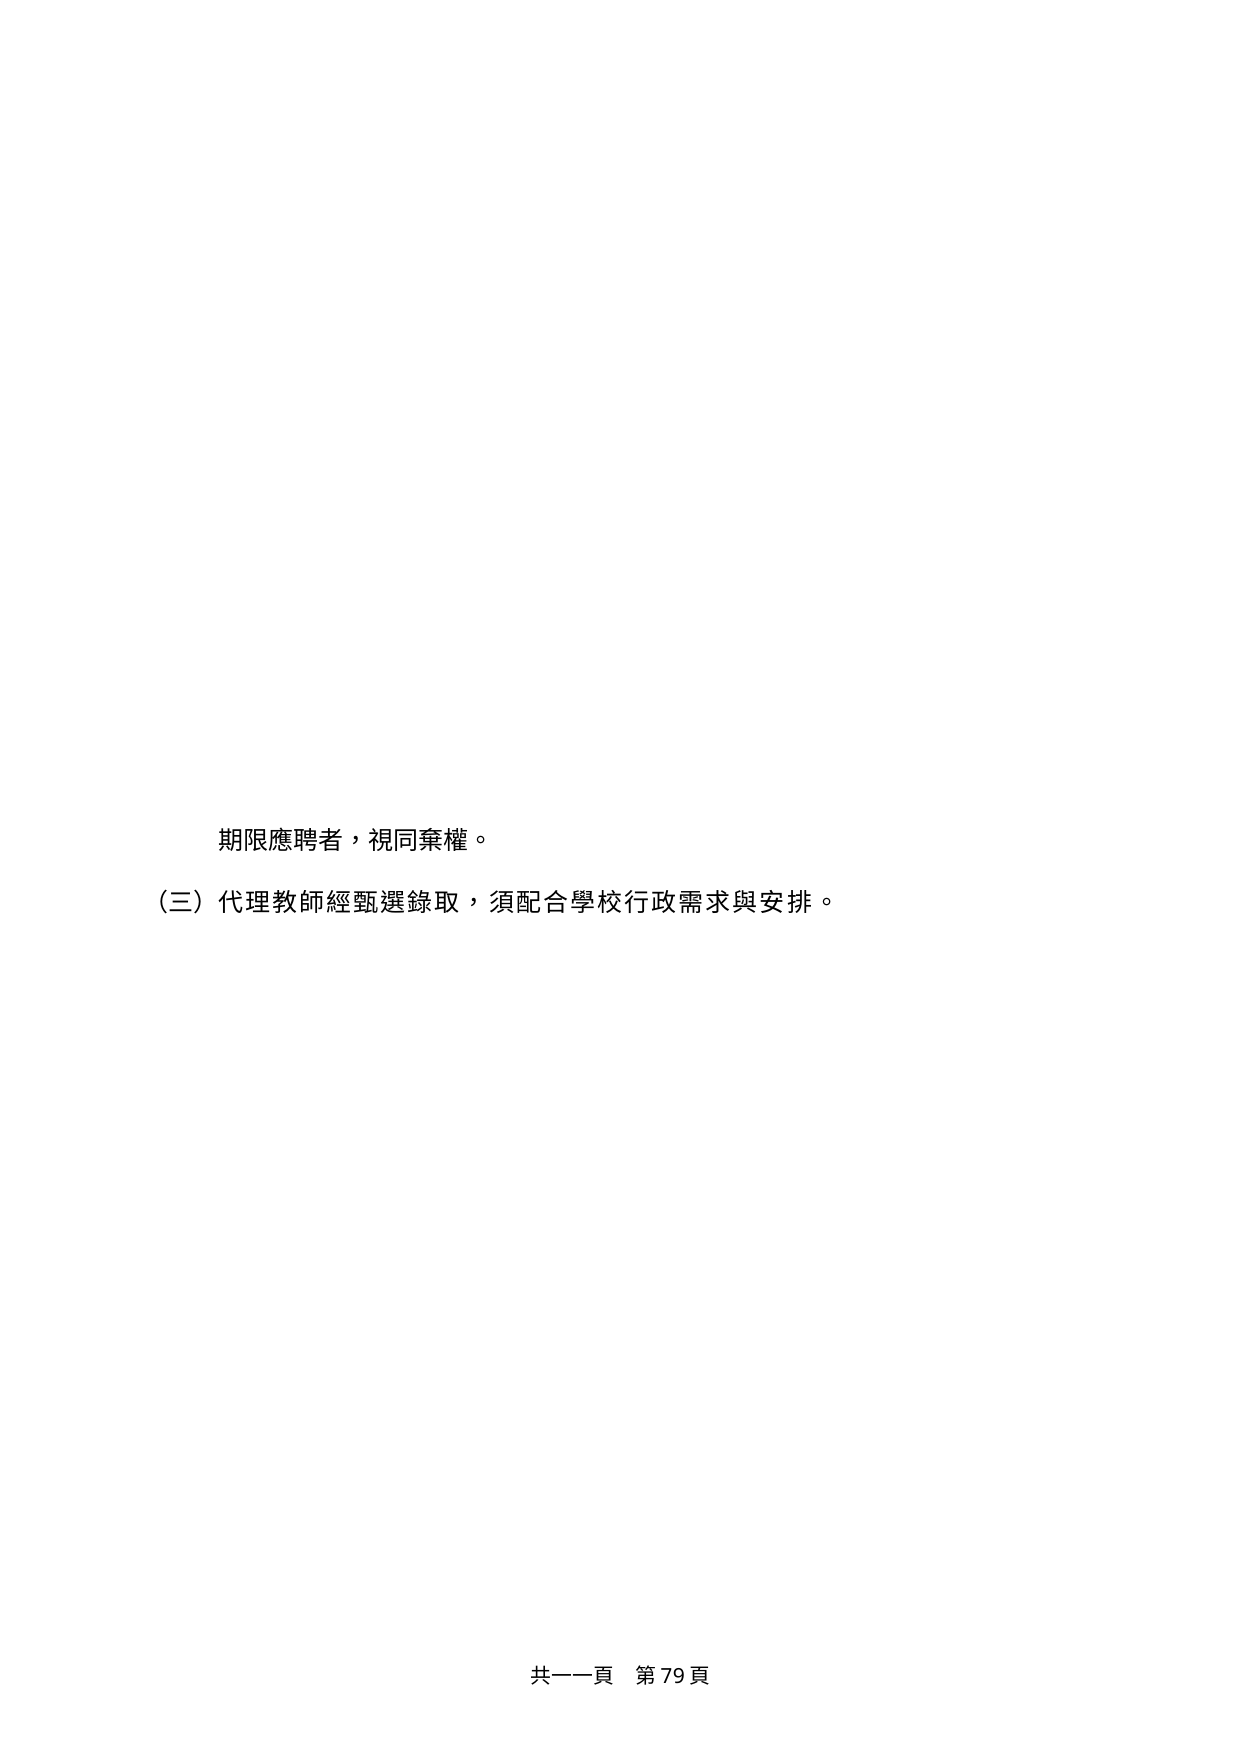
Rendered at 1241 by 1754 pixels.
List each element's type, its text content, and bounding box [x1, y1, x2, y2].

text 期限應聘者，視同棄權。 [143, 797, 1122, 859]
text （三）代理教師經甄選錄取，須配合學校行政需求與安排。 [118, 859, 1122, 922]
